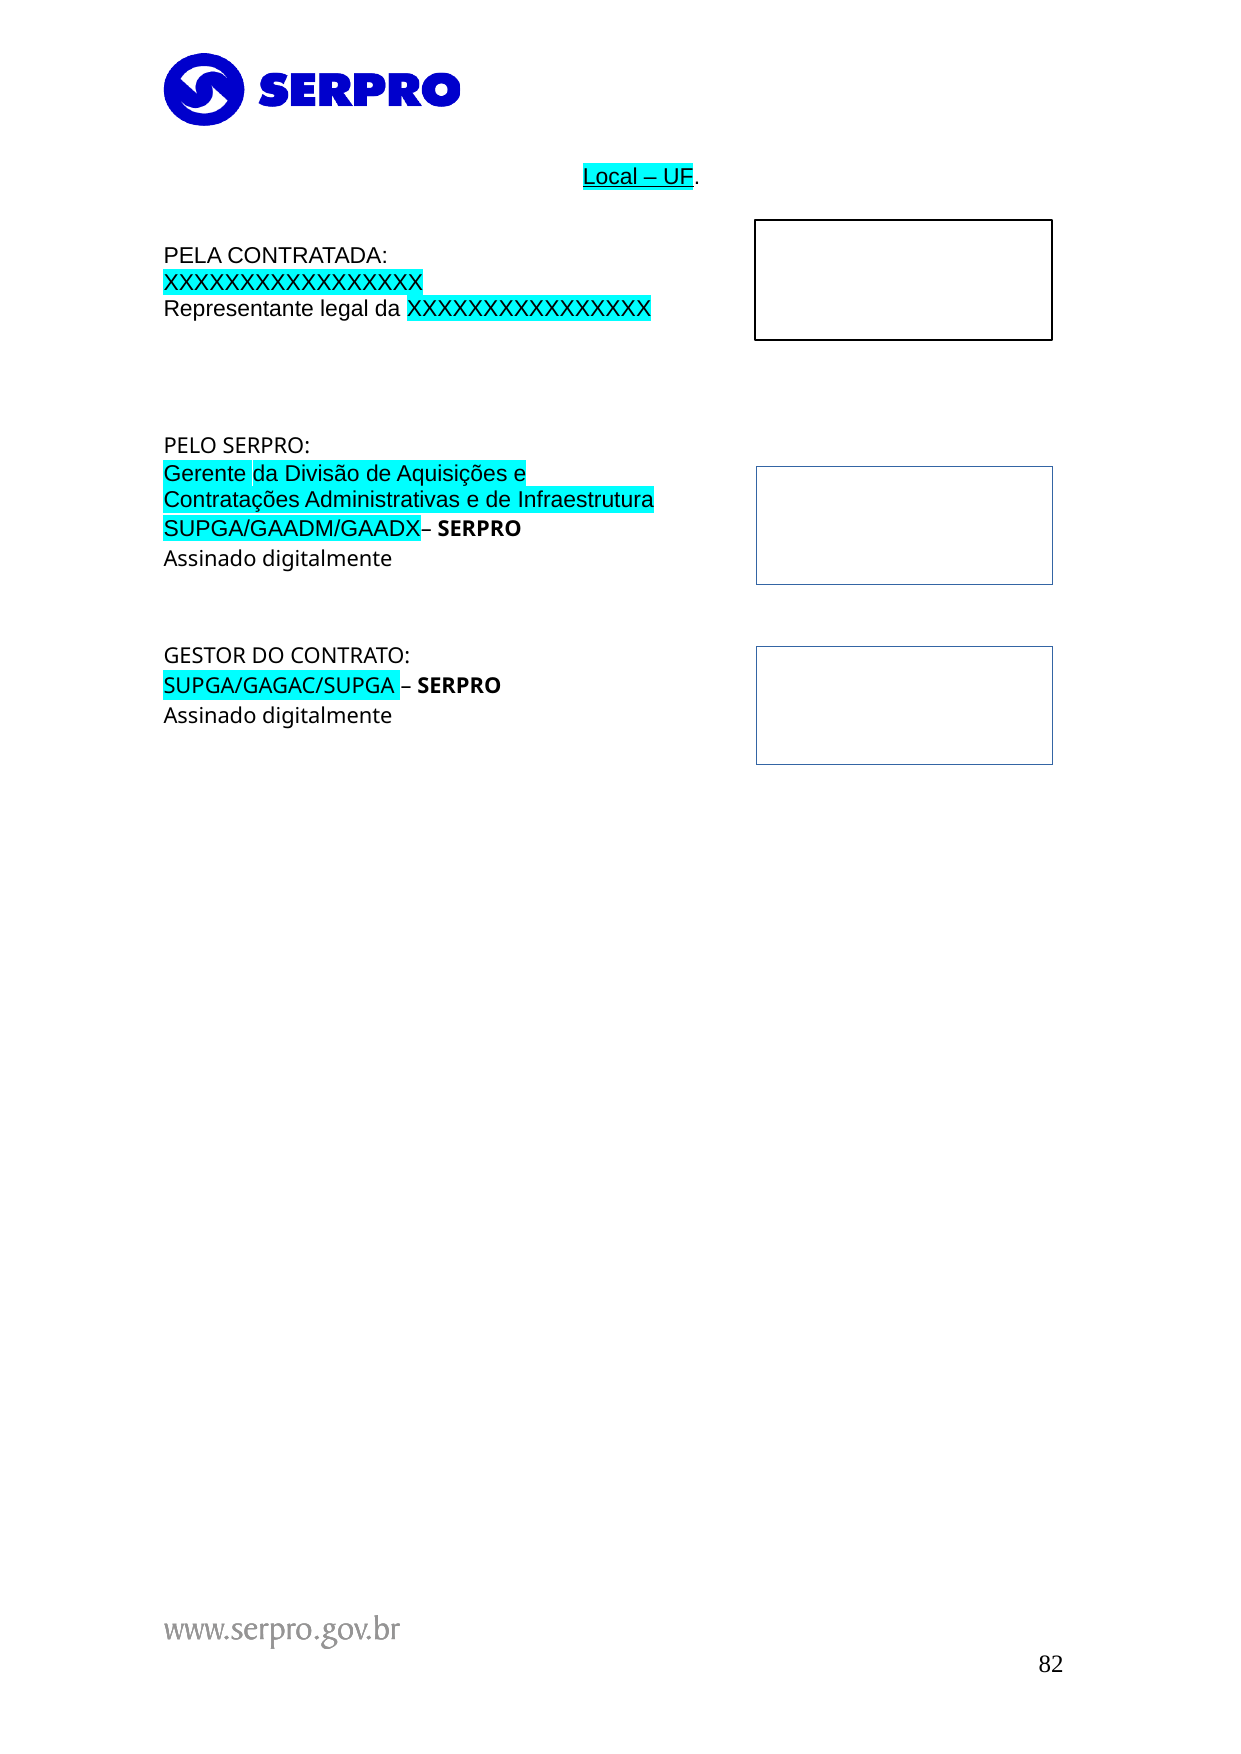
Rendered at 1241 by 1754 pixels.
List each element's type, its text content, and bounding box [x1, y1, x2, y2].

text [1053, 670, 1148, 700]
text Local – UF. [583, 163, 1148, 190]
text Gerente da Divisão de Aquisições e [163, 460, 1148, 486]
text [1053, 486, 1148, 513]
picture [167, 1615, 397, 1649]
text [1053, 543, 1148, 581]
text PELO SERPRO: [163, 430, 1148, 460]
text PELA CONTRATADA: [163, 242, 754, 269]
text XXXXXXXXXXXXXXXXX [163, 269, 754, 295]
picture [163, 53, 461, 126]
text Contratações Administrativas e de Infraestrutura [163, 486, 756, 513]
text [1053, 269, 1148, 295]
text GESTOR DO CONTRATO: [163, 640, 1148, 670]
text Representante legal da XXXXXXXXXXXXXXXX [163, 295, 754, 321]
text Assinado digitalmente [163, 543, 756, 581]
text SUPGA/GAGAC/SUPGA – SERPRO [163, 670, 756, 700]
text [1053, 295, 1148, 321]
text [1053, 242, 1148, 269]
text [1053, 700, 1148, 738]
text SUPGA/GAADM/GAADX– SERPRO [163, 513, 756, 543]
text Assinado digitalmente [163, 700, 756, 738]
text [1053, 513, 1148, 543]
